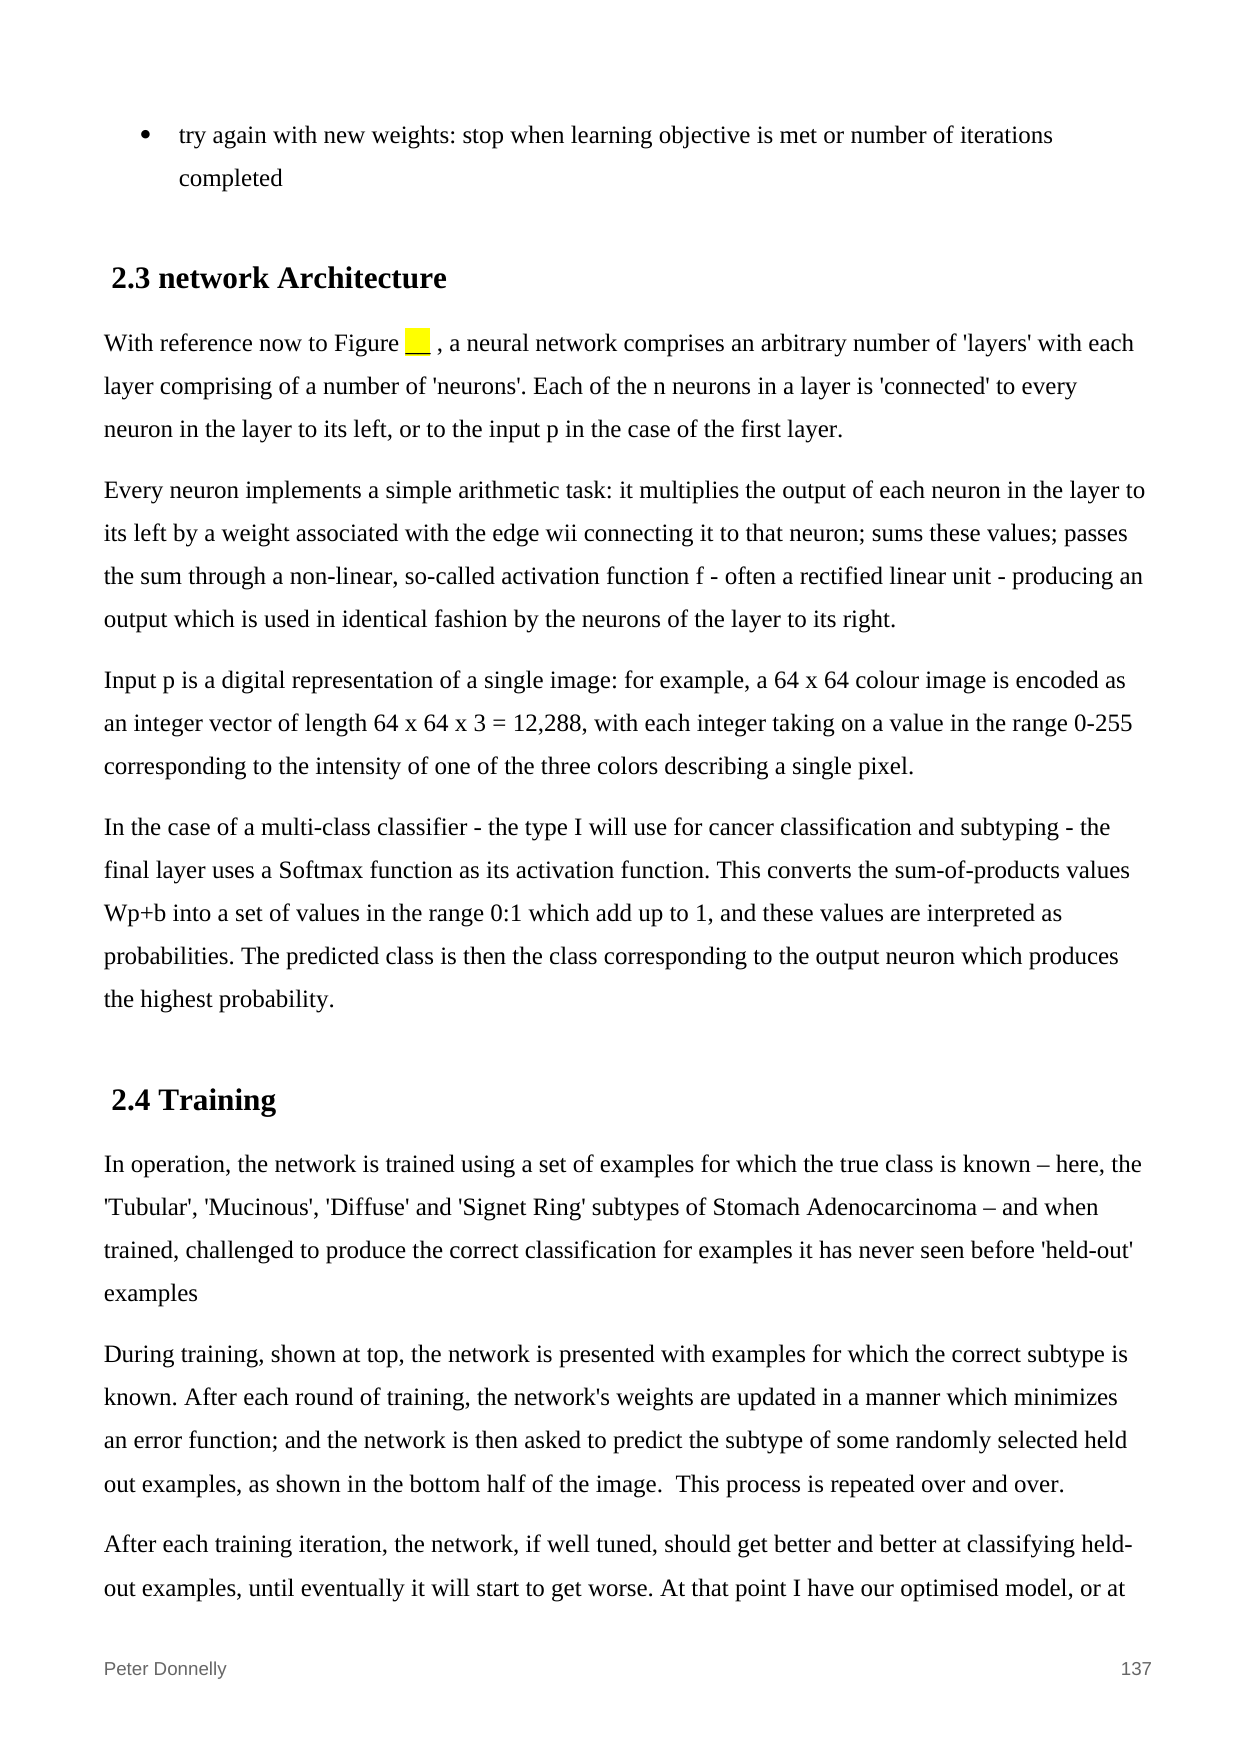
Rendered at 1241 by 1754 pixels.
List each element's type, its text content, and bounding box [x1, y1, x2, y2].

list try again with new weights: stop when learning objective is met or number of iterations completed [141, 120, 1146, 192]
subtitle network Architecture [103, 259, 1146, 295]
text During training, shown at top, the network is presented with examples for which the correct subtype is known. After each round of training, the network's weights are updated in a manner which minimizes an error function; and the network is then asked to predict the subtype of some randomly selected held out examples, as shown in the bottom half of the image. This process is repeated over and over. [103, 1339, 1146, 1497]
text Input p is a digital representation of a single image: for example, a 64 x 64 colour image is encoded as an integer vector of length 64 x 64 x 3 = 12,288, with each integer taking on a value in the range 0-255 corresponding to the intensity of one of the three colors describing a single pixel. [103, 665, 1146, 780]
subtitle Training [103, 1081, 1146, 1117]
text In operation, the network is trained using a set of examples for which the true class is known – here, the 'Tubular', 'Mucinous', 'Diffuse' and 'Signet Ring' subtypes of Stomach Adenocarcinoma – and when trained, challenged to produce the correct classification for examples it has never seen before 'held-out' examples [103, 1149, 1146, 1307]
text After each training iteration, the network, if well tuned, should get better and better at classifying held-out examples, until eventually it will start to get worse. At that point I have our optimised model, or at [103, 1529, 1146, 1601]
text Every neuron implements a simple arithmetic task: it multiplies the output of each neuron in the layer to its left by a weight associated with the edge wii connecting it to that neuron; sums these values; passes the sum through a non-linear, so-called activation function f - often a rectified linear unit - producing an output which is used in identical fashion by the neurons of the layer to its right. [103, 475, 1146, 633]
text With reference now to Figure __ , a neural network comprises an arbitrary number of 'layers' with each layer comprising of a number of 'neurons'. Each of the n neurons in a layer is 'connected' to every neuron in the layer to its left, or to the input p in the case of the first layer. [103, 328, 1146, 443]
text In the case of a multi-class classifier - the type I will use for cancer classification and subtyping - the final layer uses a Softmax function as its activation function. This converts the sum-of-products values Wp+b into a set of values in the range 0:1 which add up to 1, and these values are interpreted as probabilities. The predicted class is then the class corresponding to the output neuron which produces the highest probability. [103, 812, 1146, 1013]
